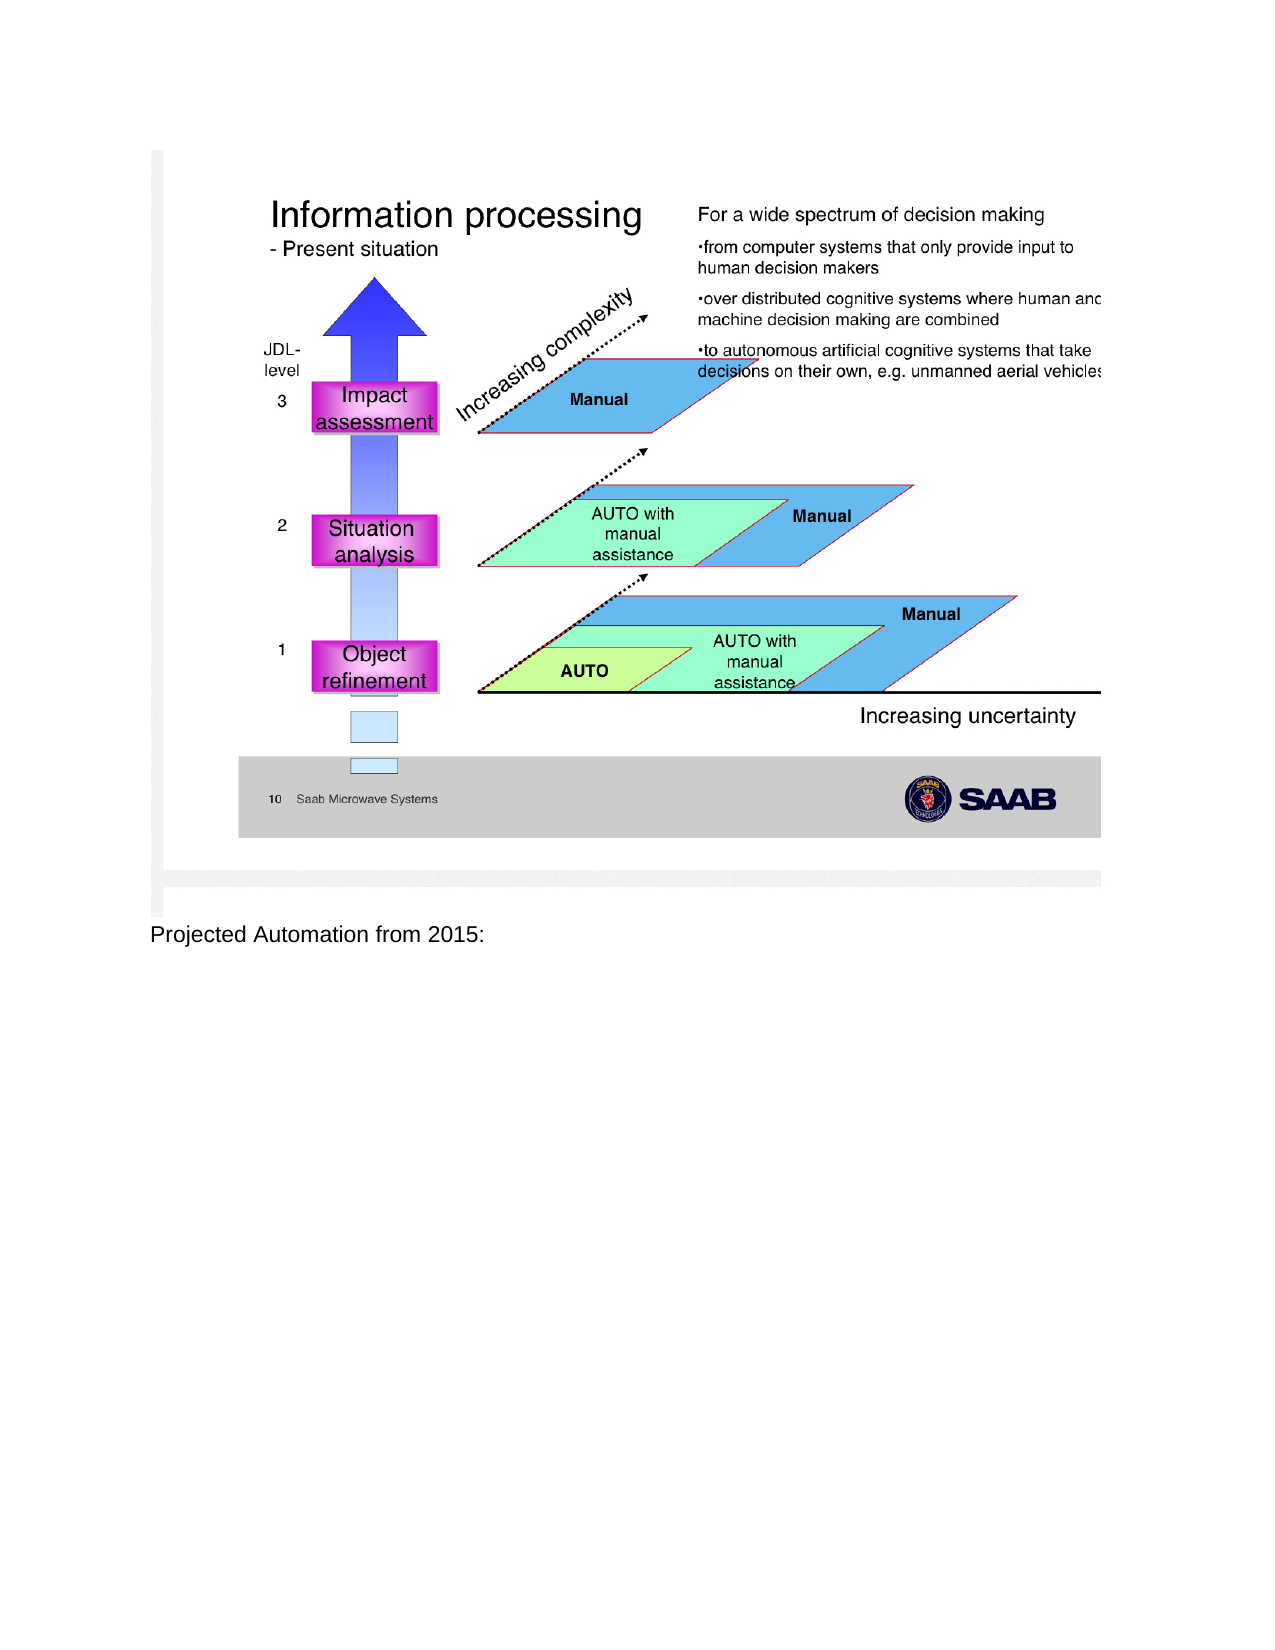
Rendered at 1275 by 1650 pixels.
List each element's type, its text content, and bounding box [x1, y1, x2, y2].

picture [150, 150, 1125, 917]
text Projected Automation from 2015: [150, 921, 1125, 947]
